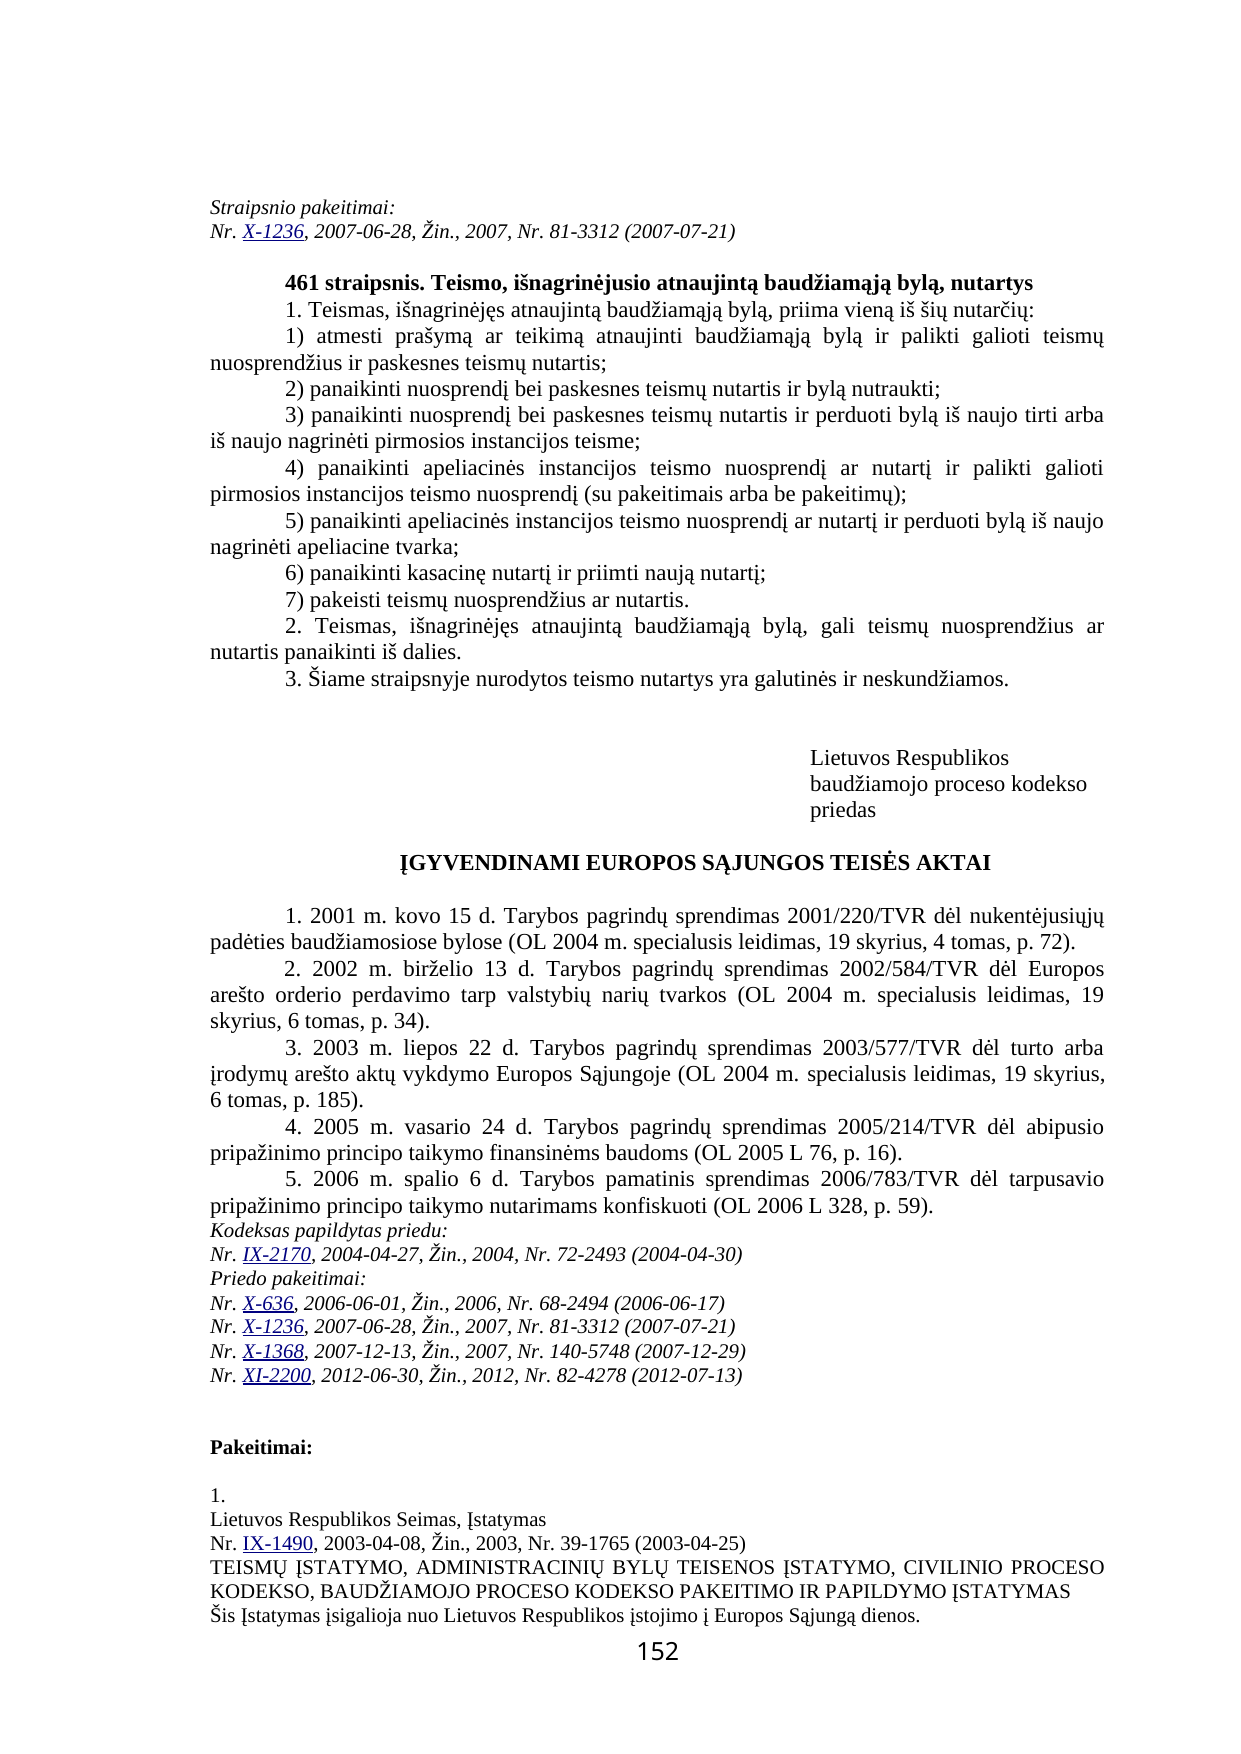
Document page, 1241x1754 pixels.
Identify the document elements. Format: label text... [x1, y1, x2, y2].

text Nr. X-1236, 2007-06-28, Žin., 2007, Nr. 81-3312 (2007-07-21) [210, 219, 1106, 243]
text Šis Įstatymas įsigalioja nuo Lietuvos Respublikos įstojimo į Europos Sąjungą dienos. [210, 1603, 1106, 1627]
text Lietuvos Respublikos Seimas, Įstatymas [210, 1507, 1106, 1531]
text 5) panaikinti apeliacinės instancijos teismo nuosprendį ar nutartį ir perduoti bylą iš naujo nagrinėti apeliacine tvarka; [210, 507, 1106, 559]
text 7) pakeisti teismų nuosprendžius ar nutartis. [210, 586, 1106, 612]
text 2) panaikinti nuosprendį bei paskesnes teismų nutartis ir bylą nutraukti; [210, 375, 1106, 401]
text baudžiamojo proceso kodekso [810, 770, 1106, 797]
text Nr. IX-1490, 2003-04-08, Žin., 2003, Nr. 39-1765 (2003-04-25) [210, 1531, 1106, 1555]
text 4) panaikinti apeliacinės instancijos teismo nuosprendį ar nutartį ir palikti galioti pirmosios instancijos teismo nuosprendį (su pakeitimais arba be pakeitimų); [210, 454, 1106, 507]
text 3) panaikinti nuosprendį bei paskesnes teismų nutartis ir perduoti bylą iš naujo tirti arba iš naujo nagrinėti pirmosios instancijos teisme; [210, 401, 1106, 454]
text 1. [210, 1483, 1106, 1507]
text Lietuvos Respublikos [810, 744, 1106, 770]
text Nr. IX-2170, 2004-04-27, Žin., 2004, Nr. 72-2493 (2004-04-30) [210, 1242, 1106, 1266]
text ĮGYVENDINAMI EUROPOS SĄJUNGOS TEISĖS AKTAI [210, 849, 1106, 876]
text 3. 2003 m. liepos 22 d. Tarybos pagrindų sprendimas 2003/577/TVR dėl turto arba įrodymų arešto aktų vykdymo Europos Sąjungoje (OL 2004 m. specialusis leidimas, 19 skyrius, 6 tomas, p. 185). [210, 1034, 1106, 1113]
text 1) atmesti prašymą ar teikimą atnaujinti baudžiamąją bylą ir palikti galioti teismų nuosprendžius ir paskesnes teismų nutartis; [210, 322, 1106, 375]
text 461 straipsnis. Teismo, išnagrinėjusio atnaujintą baudžiamąją bylą, nutartys [285, 269, 1106, 296]
text 2. Teismas, išnagrinėjęs atnaujintą baudžiamąją bylą, gali teismų nuosprendžius ar nutartis panaikinti iš dalies. [210, 612, 1106, 665]
text Straipsnio pakeitimai: [210, 195, 1106, 219]
text 1. Teismas, išnagrinėjęs atnaujintą baudžiamąją bylą, priima vieną iš šių nutarčių: [210, 296, 1106, 322]
text Nr. X-636, 2006-06-01, Žin., 2006, Nr. 68-2494 (2006-06-17) [210, 1290, 1106, 1314]
text 1. 2001 m. kovo 15 d. Tarybos pagrindų sprendimas 2001/220/TVR dėl nukentėjusiųjų padėties baudžiamosiose bylose (OL 2004 m. specialusis leidimas, 19 skyrius, 4 tomas, p. 72). [210, 902, 1106, 955]
text Nr. XI-2200, 2012-06-30, Žin., 2012, Nr. 82-4278 (2012-07-13) [210, 1363, 1106, 1387]
text Pakeitimai: [210, 1435, 1106, 1459]
text Nr. X-1236, 2007-06-28, Žin., 2007, Nr. 81-3312 (2007-07-21) [210, 1314, 1106, 1338]
text 4. 2005 m. vasario 24 d. Tarybos pagrindų sprendimas 2005/214/TVR dėl abipusio pripažinimo principo taikymo finansinėms baudoms (OL 2005 L 76, p. 16). [210, 1113, 1106, 1166]
text priedas [810, 797, 1106, 823]
text TEISMŲ ĮSTATYMO, ADMINISTRACINIŲ BYLŲ TEISENOS ĮSTATYMO, CIVILINIO PROCESO KODEKSO, BAUDŽIAMOJO PROCESO KODEKSO PAKEITIMO IR PAPILDYMO ĮSTATYMAS [210, 1555, 1106, 1603]
text Nr. X-1368, 2007-12-13, Žin., 2007, Nr. 140-5748 (2007-12-29) [210, 1338, 1106, 1363]
text 6) panaikinti kasacinę nutartį ir priimti naują nutartį; [210, 559, 1106, 586]
text 5. 2006 m. spalio 6 d. Tarybos pamatinis sprendimas 2006/783/TVR dėl tarpusavio pripažinimo principo taikymo nutarimams konfiskuoti (OL 2006 L 328, p. 59). [210, 1166, 1106, 1218]
text Priedo pakeitimai: [210, 1266, 1106, 1290]
text Kodeksas papildytas priedu: [210, 1218, 1106, 1242]
text 3. Šiame straipsnyje nurodytos teismo nutartys yra galutinės ir neskundžiamos. [210, 665, 1106, 691]
text 2. 2002 m. birželio 13 d. Tarybos pagrindų sprendimas 2002/584/TVR dėl Europos arešto orderio perdavimo tarp valstybių narių tvarkos (OL 2004 m. specialusis leidimas, 19 skyrius, 6 tomas, p. 34). [210, 955, 1106, 1034]
